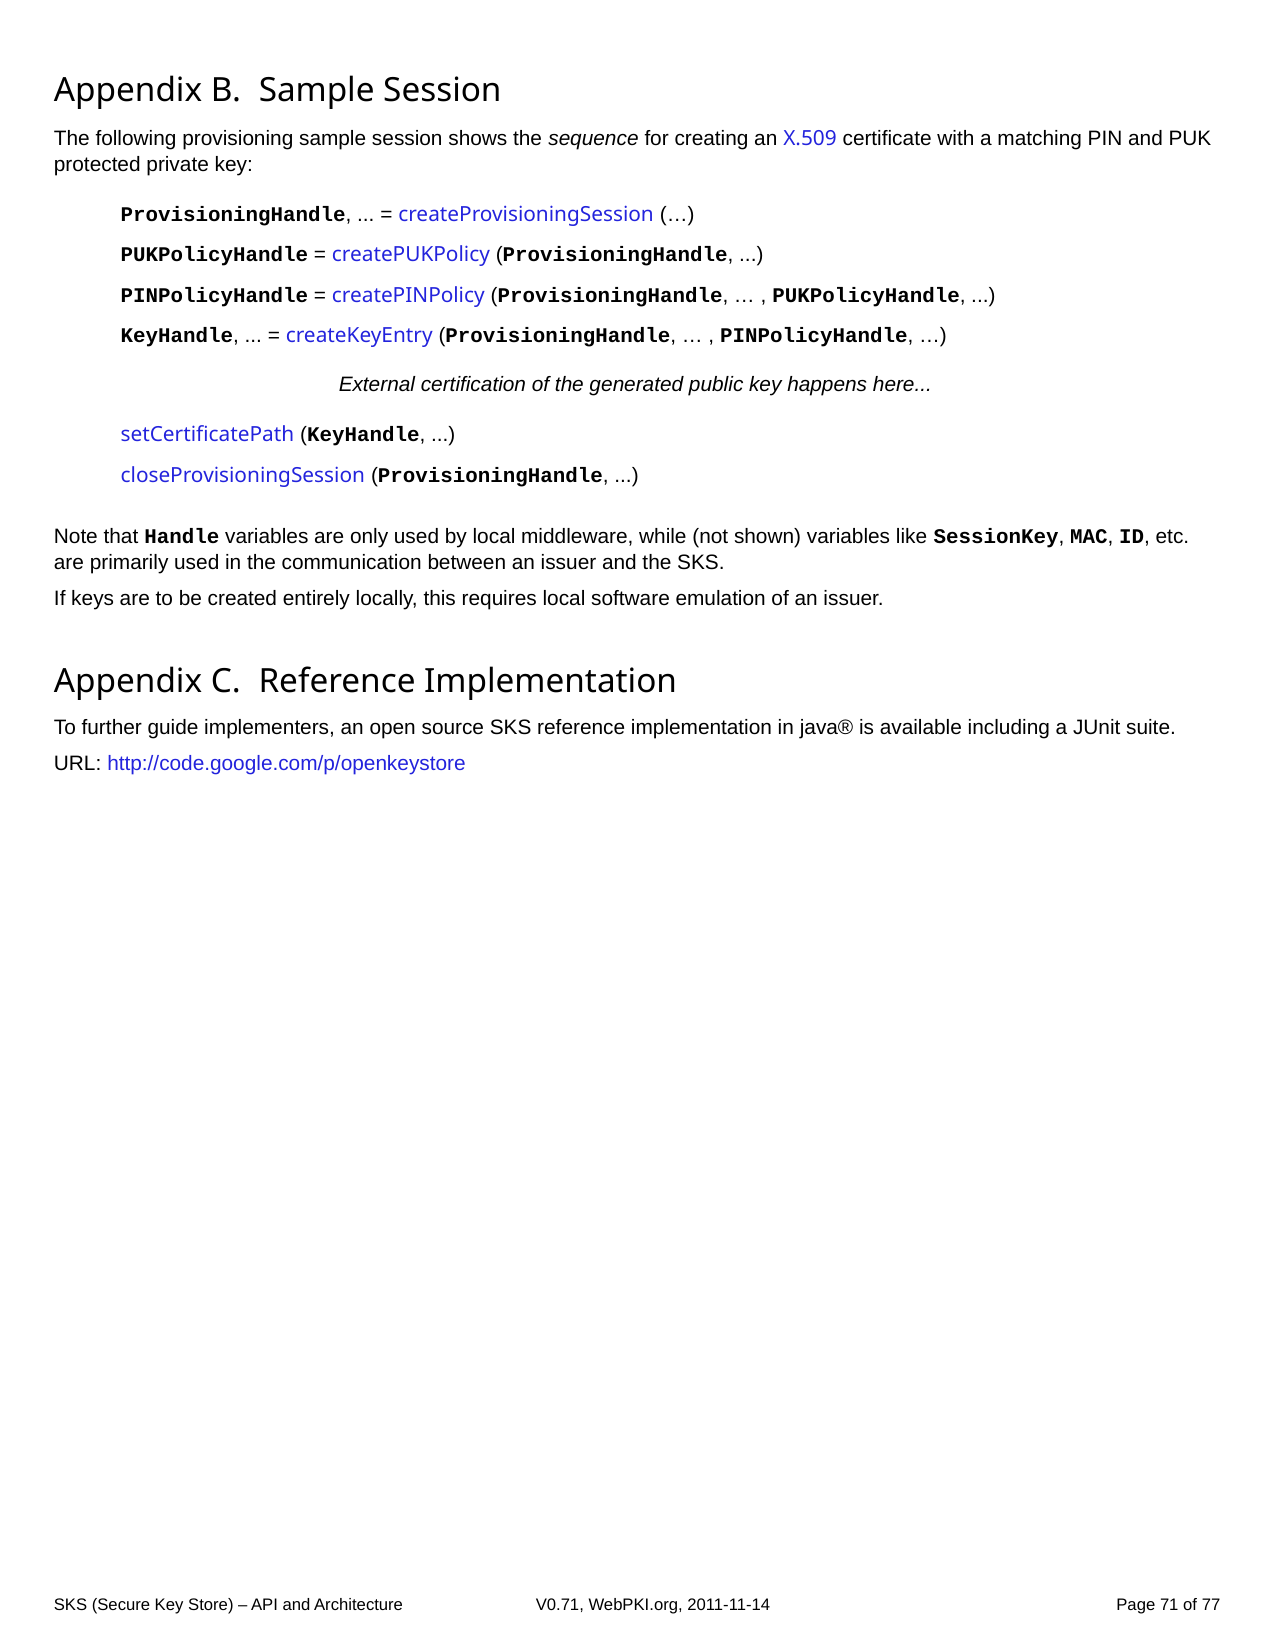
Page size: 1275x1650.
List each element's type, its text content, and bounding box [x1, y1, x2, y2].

subtitle Reference Implementation [54, 657, 1221, 703]
text Note that Handle variables are only used by local middleware, while (not shown) variables like SessionKey, MAC, ID, etc. are primarily used in the communication between an issuer and the SKS. [54, 500, 1221, 574]
subtitle Sample Session [54, 66, 1221, 111]
text External certification of the generated public key happens here... [52, 372, 1221, 396]
text closeProvisioningSession (ProvisioningHandle, ...) [120, 460, 1221, 488]
text PINPolicyHandle = createPINPolicy (ProvisioningHandle, … , PUKPolicyHandle, ...) [120, 280, 1221, 308]
text KeyHandle, ... = createKeyEntry (ProvisioningHandle, … , PINPolicyHandle, …) [120, 320, 1221, 348]
text setCertificatePath (KeyHandle, ...) [120, 419, 1221, 448]
text URL: http://code.google.com/p/openkeystore [54, 750, 1221, 774]
text The following provisioning sample session shows the sequence for creating an X.509 certificate with a matching PIN and PUK protected private key: [54, 123, 1221, 176]
text To further guide implementers, an open source SKS reference implementation in java® is available including a JUnit suite. [54, 714, 1221, 738]
text PUKPolicyHandle = createPUKPolicy (ProvisioningHandle, ...) [120, 239, 1221, 268]
text If keys are to be created entirely locally, this requires local software emulation of an issuer. [54, 586, 1221, 610]
text ProvisioningHandle, ... = createProvisioningSession (…) [120, 199, 1221, 228]
